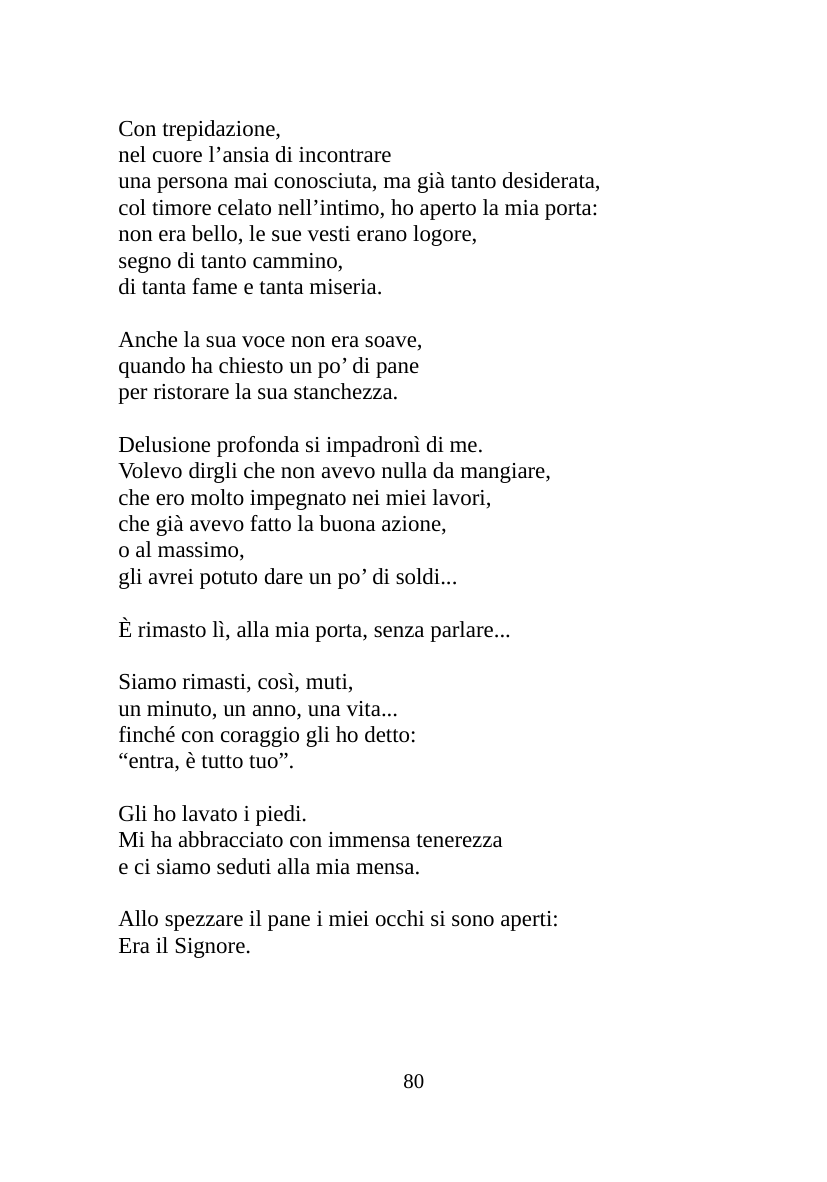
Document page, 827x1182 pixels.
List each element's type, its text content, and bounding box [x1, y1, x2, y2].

text finché con coraggio gli ho detto: [88, 721, 738, 747]
text che già avevo fatto la buona azione, [88, 510, 738, 537]
text Allo spezzare il pane i miei occhi si sono aperti: [88, 906, 738, 932]
text Anche la sua voce non era soave, [88, 326, 738, 352]
text di tanta fame e tanta miseria. [88, 273, 738, 299]
text “entra, è tutto tuo”. [88, 747, 738, 774]
text Delusione profonda si impadronì di me. [88, 431, 738, 457]
text Era il Signore. [88, 932, 738, 958]
text gli avrei potuto dare un po’ di soldi... [88, 563, 738, 589]
text Volevo dirgli che non avevo nulla da mangiare, [88, 457, 738, 484]
text o al massimo, [88, 537, 738, 563]
text Siamo rimasti, così, muti, [88, 668, 738, 695]
text una persona mai conosciuta, ma già tanto desiderata, [88, 168, 738, 194]
text nel cuore l’ansia di incontrare [88, 141, 738, 168]
text col timore celato nell’intimo, ho aperto la mia porta: [88, 194, 738, 220]
text Mi ha abbracciato con immensa tenerezza [88, 826, 738, 853]
text che ero molto impegnato nei miei lavori, [88, 484, 738, 510]
text Con trepidazione, [88, 115, 738, 141]
text quando ha chiesto un po’ di pane [88, 352, 738, 378]
text Gli ho lavato i piedi. [88, 800, 738, 826]
text per ristorare la sua stanchezza. [88, 378, 738, 405]
text un minuto, un anno, una vita... [88, 695, 738, 721]
text segno di tanto cammino, [88, 247, 738, 273]
text e ci siamo seduti alla mia mensa. [88, 853, 738, 879]
text È rimasto lì, alla mia porta, senza parlare... [88, 616, 738, 642]
text non era bello, le sue vesti erano logore, [88, 220, 738, 247]
